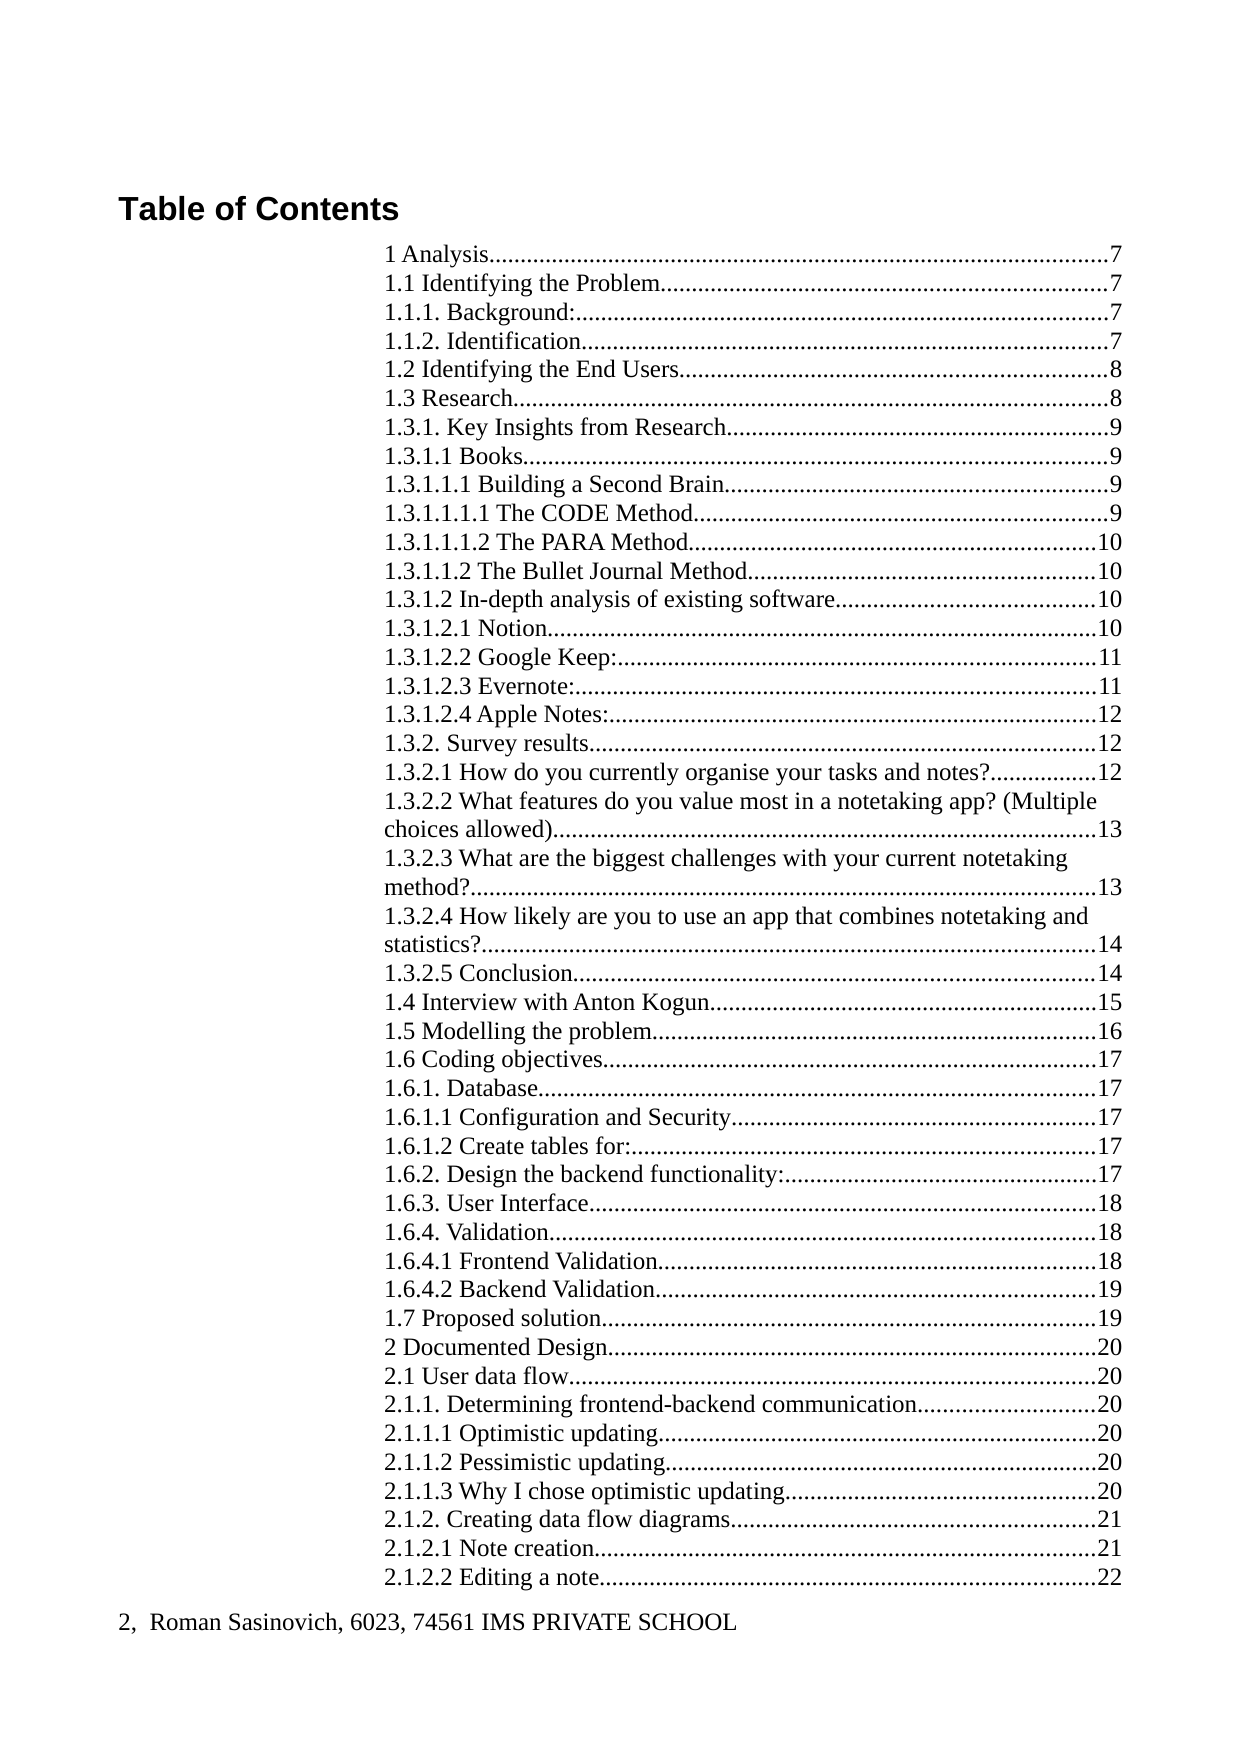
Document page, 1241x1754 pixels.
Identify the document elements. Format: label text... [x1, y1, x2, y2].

text 1.3.1.2.2 Google Keep: 11 [384, 642, 1122, 671]
text 1.3.1.1 Books 9 [384, 441, 1122, 469]
text 1.6.4.1 Frontend Validation 18 [384, 1246, 1122, 1274]
text 1.3.2.4 How likely are you to use an app that combines notetaking and statistics? 14 [384, 901, 1122, 958]
text 1.6.1. Database 17 [384, 1073, 1122, 1102]
text 2.1 User data flow 20 [384, 1361, 1122, 1389]
text 1.4 Interview with Anton Kogun 15 [384, 987, 1122, 1016]
text 1.1.2. Identification 7 [384, 326, 1122, 354]
text 1.3.1.1.2 The Bullet Journal Method 10 [384, 556, 1122, 584]
text 2.1.2.2 Editing a note 22 [384, 1562, 1122, 1591]
subtitle Table of Contents [118, 189, 1122, 227]
text 1.3.1.2.1 Notion 10 [384, 613, 1122, 642]
text 1.3 Research 8 [384, 383, 1122, 412]
text 1.3.1.1.1.2 The PARA Method 10 [384, 527, 1122, 556]
text 1.6.4.2 Backend Validation 19 [384, 1274, 1122, 1303]
text 2.1.2. Creating data flow diagrams 21 [384, 1504, 1122, 1533]
text 1.3.2.5 Conclusion 14 [384, 958, 1122, 987]
text 2.1.2.1 Note creation 21 [384, 1533, 1122, 1562]
text 1.3.1.2.3 Evernote: 11 [384, 671, 1122, 699]
text 1.3.2.1 How do you currently organise your tasks and notes? 12 [384, 757, 1122, 786]
text 1.3.2.3 What are the biggest challenges with your current notetaking method? 13 [384, 843, 1122, 901]
text 1.1.1. Background: 7 [384, 297, 1122, 326]
text 1.3.2. Survey results 12 [384, 728, 1122, 757]
text 1.3.1.1.1.1 The CODE Method 9 [384, 498, 1122, 527]
text 1.1 Identifying the Problem 7 [384, 268, 1122, 297]
text 1.2 Identifying the End Users 8 [384, 354, 1122, 383]
text 1.3.1.1.1 Building a Second Brain 9 [384, 469, 1122, 498]
text 1.6 Coding objectives 17 [384, 1044, 1122, 1073]
text 1.6.4. Validation 18 [384, 1217, 1122, 1246]
text 1.3.1.2.4 Apple Notes: 12 [384, 699, 1122, 728]
text 1.6.1.2 Create tables for: 17 [384, 1131, 1122, 1159]
text 2.1.1.2 Pessimistic updating 20 [384, 1447, 1122, 1476]
text 1.3.2.2 What features do you value most in a notetaking app? (Multiple choices allowed) 13 [384, 786, 1122, 843]
text 1.3.1.2 In-depth analysis of existing software 10 [384, 584, 1122, 613]
text 2 Documented Design 20 [384, 1332, 1122, 1361]
text 1 Analysis 7 [384, 239, 1122, 268]
text 1.6.1.1 Configuration and Security 17 [384, 1102, 1122, 1131]
text 1.5 Modelling the problem 16 [384, 1016, 1122, 1044]
text 1.6.2. Design the backend functionality: 17 [384, 1159, 1122, 1188]
text 2.1.1. Determining frontend-backend communication 20 [384, 1389, 1122, 1418]
text 1.6.3. User Interface 18 [384, 1188, 1122, 1217]
text 2.1.1.1 Optimistic updating 20 [384, 1418, 1122, 1447]
text 2.1.1.3 Why I chose optimistic updating 20 [384, 1476, 1122, 1504]
text 1.7 Proposed solution 19 [384, 1303, 1122, 1332]
text 1.3.1. Key Insights from Research 9 [384, 412, 1122, 441]
